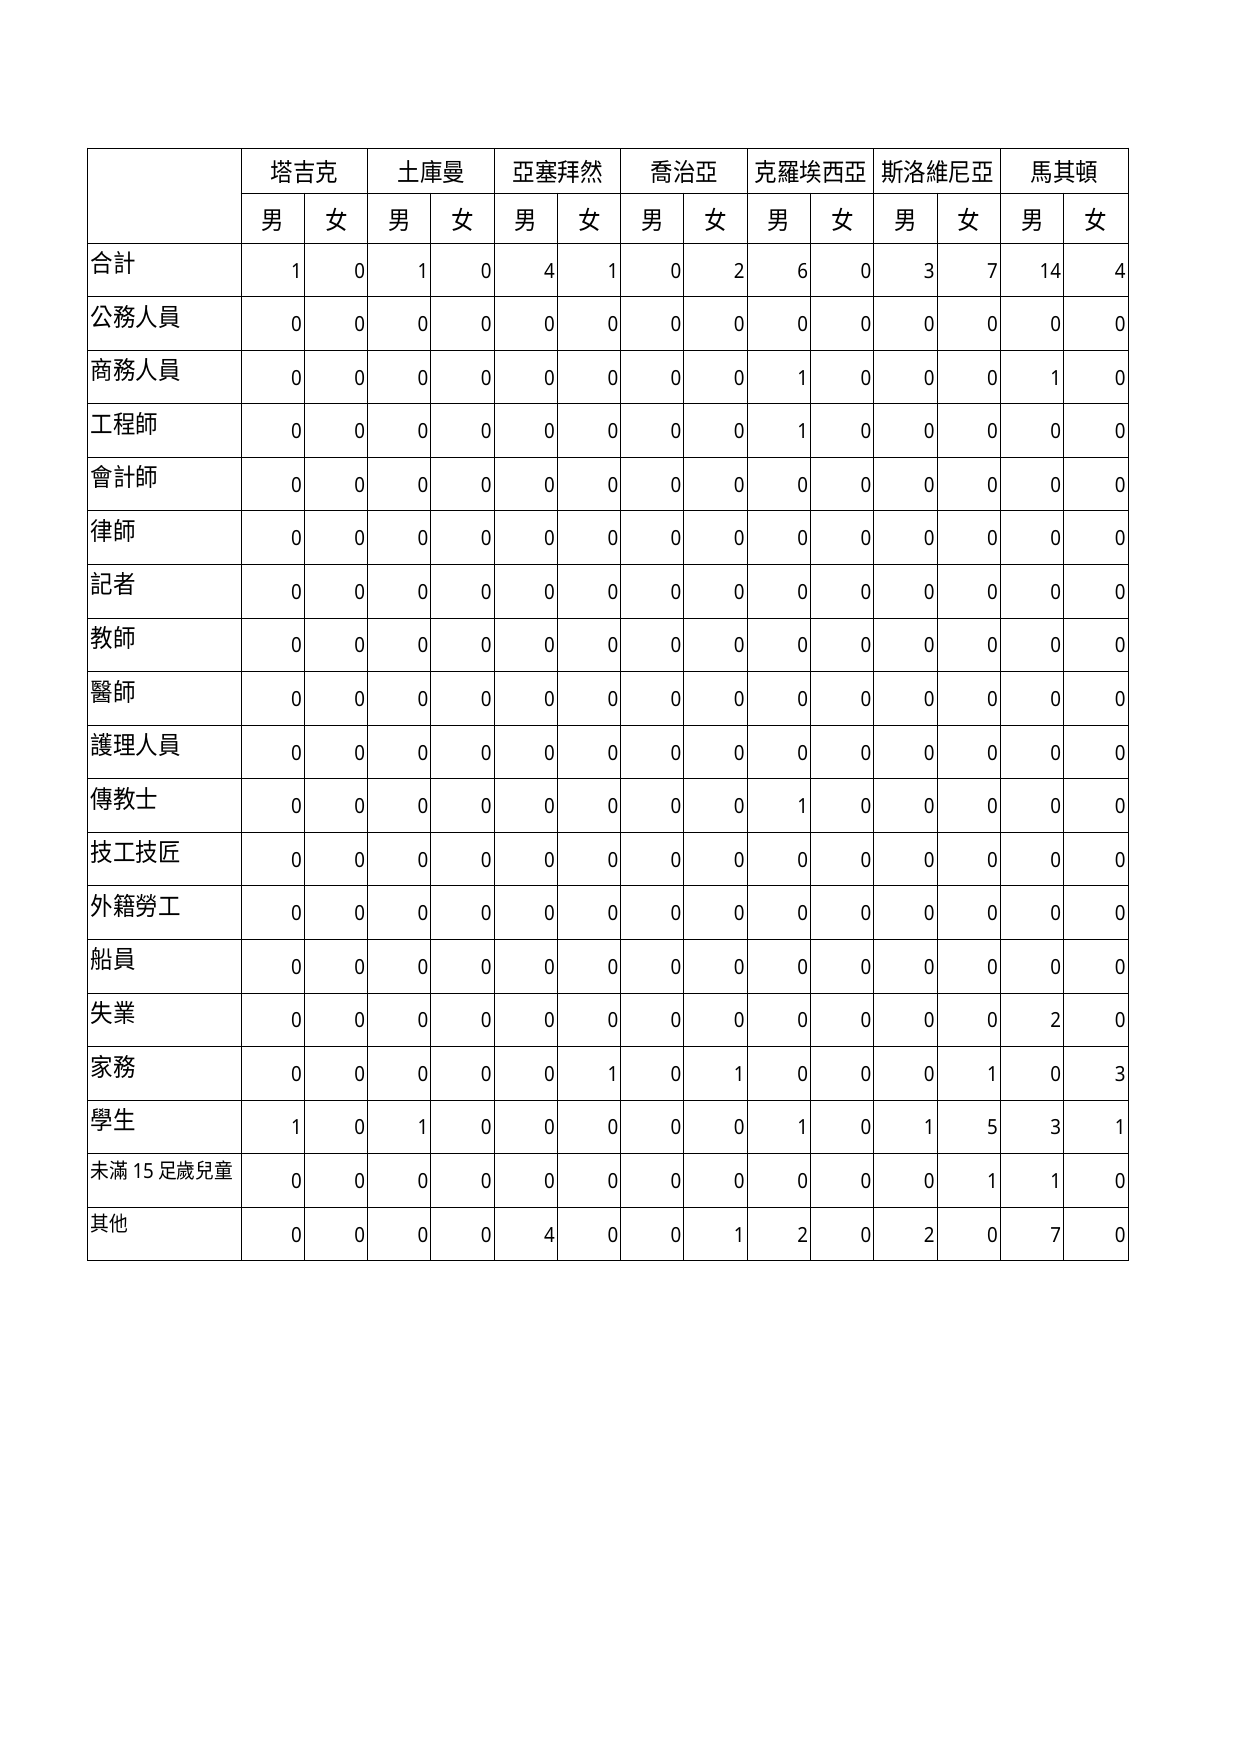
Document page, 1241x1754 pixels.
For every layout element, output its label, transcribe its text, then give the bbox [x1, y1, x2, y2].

table_cell 3 [1064, 1047, 1128, 1099]
table_cell 0 [242, 619, 304, 671]
table_cell 1 [874, 1101, 937, 1153]
table_cell 0 [305, 940, 367, 992]
table_cell 0 [368, 565, 430, 617]
table_cell 0 [938, 619, 1000, 671]
table_cell 1 [748, 404, 810, 457]
table_cell 0 [1001, 726, 1063, 778]
table_cell 0 [1001, 565, 1063, 617]
table_cell 0 [242, 458, 304, 510]
table_cell 2 [874, 1208, 937, 1260]
table_cell 0 [621, 672, 683, 724]
table_cell 2 [1001, 994, 1063, 1046]
table_cell 0 [748, 886, 810, 939]
table_cell 0 [558, 1208, 620, 1260]
table_cell 1 [684, 1208, 747, 1260]
table_cell 0 [748, 565, 810, 617]
table_cell 0 [874, 886, 937, 939]
table_cell 0 [1064, 672, 1128, 724]
table_cell 男 [874, 194, 937, 243]
table_cell 1 [684, 1047, 747, 1099]
table_cell 0 [684, 1154, 747, 1207]
table_cell 0 [305, 458, 367, 510]
table_header 喬治亞 [621, 149, 747, 193]
table_cell 0 [938, 726, 1000, 778]
table_cell 女 [811, 194, 873, 243]
table_cell 0 [874, 351, 937, 403]
table_cell 男 [748, 194, 810, 243]
table_header 土庫曼 [368, 149, 494, 193]
table_cell 0 [938, 940, 1000, 992]
table_cell 0 [684, 833, 747, 885]
table_cell 0 [431, 511, 494, 564]
table_cell 0 [242, 404, 304, 457]
table_cell 0 [368, 351, 430, 403]
table_cell 0 [558, 726, 620, 778]
table_cell 0 [621, 886, 683, 939]
table_cell 5 [938, 1101, 1000, 1153]
table_cell 0 [558, 511, 620, 564]
table_cell 0 [431, 1047, 494, 1099]
table_cell 0 [1001, 404, 1063, 457]
table_cell 0 [431, 404, 494, 457]
table_header 亞塞拜然 [495, 149, 620, 193]
table_cell 0 [431, 886, 494, 939]
table_cell 7 [1001, 1208, 1063, 1260]
table_cell 0 [495, 886, 557, 939]
table_cell 0 [305, 994, 367, 1046]
table_cell 2 [684, 244, 747, 296]
table_cell 男 [1001, 194, 1063, 243]
table_header 斯洛維尼亞 [874, 149, 1000, 193]
table_cell 0 [938, 886, 1000, 939]
table_cell 0 [495, 404, 557, 457]
table_cell 0 [684, 458, 747, 510]
table_cell 0 [684, 619, 747, 671]
table_cell 0 [1064, 297, 1128, 350]
table_cell 商務人員 [88, 351, 241, 403]
table_cell 0 [938, 297, 1000, 350]
table_cell 1 [242, 1101, 304, 1153]
table_cell 未滿15足歲兒童 [88, 1154, 241, 1207]
table_cell 0 [684, 297, 747, 350]
table_cell 0 [431, 672, 494, 724]
table_cell 1 [1064, 1101, 1128, 1153]
table_cell 0 [811, 886, 873, 939]
table_cell 醫師 [88, 672, 241, 724]
table_cell 1 [938, 1154, 1000, 1207]
table_cell 0 [495, 1154, 557, 1207]
table_cell 0 [874, 994, 937, 1046]
table_cell 0 [874, 404, 937, 457]
table_cell 0 [431, 1101, 494, 1153]
table_cell 0 [621, 511, 683, 564]
table_cell 0 [811, 511, 873, 564]
table_cell 0 [558, 619, 620, 671]
table_cell 女 [558, 194, 620, 243]
table_cell 0 [242, 1154, 304, 1207]
table_cell 0 [621, 565, 683, 617]
table_cell 0 [748, 726, 810, 778]
table_cell 0 [495, 726, 557, 778]
table_cell 4 [495, 1208, 557, 1260]
table_cell 技工技匠 [88, 833, 241, 885]
table_cell 0 [874, 779, 937, 832]
table_cell 工程師 [88, 404, 241, 457]
table_cell 0 [1064, 833, 1128, 885]
table_cell 0 [242, 351, 304, 403]
table_cell 0 [1064, 511, 1128, 564]
table_cell 0 [684, 994, 747, 1046]
table_cell 家務 [88, 1047, 241, 1099]
table_cell 0 [1064, 458, 1128, 510]
table_cell 0 [748, 619, 810, 671]
table_cell 0 [368, 1047, 430, 1099]
table_cell 0 [368, 404, 430, 457]
table_cell 0 [748, 511, 810, 564]
table_cell 失業 [88, 994, 241, 1046]
table_cell 0 [874, 458, 937, 510]
table_cell 7 [938, 244, 1000, 296]
table_cell 0 [684, 779, 747, 832]
table_cell 0 [495, 940, 557, 992]
table_cell 0 [242, 672, 304, 724]
table_cell 3 [1001, 1101, 1063, 1153]
table_cell 女 [1064, 194, 1128, 243]
table_cell 0 [811, 940, 873, 992]
table_cell 1 [748, 779, 810, 832]
table_cell 3 [874, 244, 937, 296]
table_cell 0 [558, 672, 620, 724]
table_cell 女 [305, 194, 367, 243]
table_cell 0 [748, 940, 810, 992]
table_cell 0 [431, 565, 494, 617]
table_cell 0 [305, 672, 367, 724]
table_cell 1 [748, 1101, 810, 1153]
table_cell 0 [938, 511, 1000, 564]
table_cell 0 [621, 619, 683, 671]
table_cell 0 [1001, 511, 1063, 564]
table_cell 0 [431, 726, 494, 778]
table_cell 0 [621, 458, 683, 510]
table_cell 0 [684, 1101, 747, 1153]
table_cell 0 [811, 458, 873, 510]
table_cell 0 [1001, 297, 1063, 350]
table_cell 男 [621, 194, 683, 243]
table_cell 0 [621, 1208, 683, 1260]
table_cell 0 [1001, 672, 1063, 724]
table_cell 0 [621, 351, 683, 403]
table_cell 男 [368, 194, 430, 243]
table_cell 0 [495, 511, 557, 564]
table_cell 0 [748, 833, 810, 885]
table_cell 0 [495, 779, 557, 832]
table_cell 0 [431, 1154, 494, 1207]
table_cell 0 [874, 1047, 937, 1099]
table_cell 0 [684, 940, 747, 992]
table_header 馬其頓 [1001, 149, 1128, 193]
table_cell 1 [242, 244, 304, 296]
table_cell 0 [495, 458, 557, 510]
table_cell 0 [621, 940, 683, 992]
table_cell 0 [811, 672, 873, 724]
table_cell 1 [368, 244, 430, 296]
table_cell 0 [558, 833, 620, 885]
table_cell 1 [938, 1047, 1000, 1099]
table_cell 0 [938, 1208, 1000, 1260]
table_cell 0 [811, 297, 873, 350]
table_cell 1 [1001, 1154, 1063, 1207]
table_cell 0 [558, 404, 620, 457]
table_cell 0 [558, 351, 620, 403]
table_cell 0 [431, 297, 494, 350]
table_cell 0 [1001, 458, 1063, 510]
table_cell 0 [495, 565, 557, 617]
table_cell 0 [305, 1047, 367, 1099]
table_cell 外籍勞工 [88, 886, 241, 939]
table_cell 0 [368, 833, 430, 885]
table_cell 0 [811, 619, 873, 671]
table_cell 0 [558, 297, 620, 350]
table_cell 0 [811, 351, 873, 403]
table_cell 0 [495, 1047, 557, 1099]
table_cell 4 [1064, 244, 1128, 296]
table_cell 0 [748, 1047, 810, 1099]
table_header 塔吉克 [242, 149, 367, 193]
table_cell 0 [431, 833, 494, 885]
table_cell 0 [938, 404, 1000, 457]
table_cell 0 [495, 297, 557, 350]
table_cell 船員 [88, 940, 241, 992]
table_cell 0 [305, 779, 367, 832]
table_cell 0 [368, 940, 430, 992]
table_cell 0 [305, 1154, 367, 1207]
table_cell 0 [621, 1101, 683, 1153]
table_cell 0 [1064, 404, 1128, 457]
table_cell 0 [874, 619, 937, 671]
table_cell 合計 [88, 244, 241, 296]
table_cell 0 [874, 672, 937, 724]
table_cell 0 [621, 244, 683, 296]
table_cell 傳教士 [88, 779, 241, 832]
table_cell 0 [242, 779, 304, 832]
table_cell 0 [305, 1101, 367, 1153]
table_cell 0 [621, 1047, 683, 1099]
table_cell 0 [811, 1101, 873, 1153]
table_cell 0 [684, 404, 747, 457]
table_cell 0 [305, 297, 367, 350]
table_cell 0 [558, 458, 620, 510]
table_cell 0 [242, 940, 304, 992]
table_cell 0 [684, 351, 747, 403]
table_cell 0 [1064, 994, 1128, 1046]
table_cell 0 [431, 351, 494, 403]
table_cell 0 [1064, 779, 1128, 832]
table_cell 0 [621, 404, 683, 457]
table_cell 0 [1064, 351, 1128, 403]
table_cell 0 [558, 1101, 620, 1153]
table_cell 0 [1001, 619, 1063, 671]
table_cell 0 [1001, 940, 1063, 992]
table_cell 0 [811, 779, 873, 832]
table_cell 0 [431, 619, 494, 671]
table_cell 女 [684, 194, 747, 243]
table_cell 0 [874, 1154, 937, 1207]
table_cell 0 [748, 672, 810, 724]
table_cell 0 [1064, 1208, 1128, 1260]
table_cell 0 [305, 726, 367, 778]
table_cell 教師 [88, 619, 241, 671]
table_cell 0 [938, 351, 1000, 403]
table_cell 0 [1001, 779, 1063, 832]
table_cell 0 [305, 351, 367, 403]
table_cell 0 [558, 1154, 620, 1207]
table_cell 0 [811, 1154, 873, 1207]
table_cell 2 [748, 1208, 810, 1260]
table_cell 14 [1001, 244, 1063, 296]
table_header [88, 149, 241, 243]
table_cell 0 [305, 244, 367, 296]
table_cell 0 [368, 619, 430, 671]
table_cell 女 [431, 194, 494, 243]
table_cell 0 [368, 297, 430, 350]
table_cell 0 [368, 779, 430, 832]
table_cell 1 [368, 1101, 430, 1153]
table_cell 0 [621, 833, 683, 885]
table_cell 0 [874, 511, 937, 564]
table_cell 0 [811, 833, 873, 885]
table_cell 0 [811, 244, 873, 296]
table_cell 0 [684, 886, 747, 939]
table_cell 0 [684, 672, 747, 724]
table_cell 0 [431, 994, 494, 1046]
table_cell 0 [874, 297, 937, 350]
table_cell 護理人員 [88, 726, 241, 778]
table_cell 0 [811, 565, 873, 617]
table_cell 0 [621, 297, 683, 350]
table_cell 0 [242, 833, 304, 885]
table_cell 0 [1001, 833, 1063, 885]
table_cell 0 [558, 940, 620, 992]
table_cell 0 [558, 565, 620, 617]
table_cell 0 [368, 886, 430, 939]
table_cell 0 [748, 458, 810, 510]
table_cell 0 [368, 1154, 430, 1207]
table_cell 0 [748, 297, 810, 350]
table_cell 0 [748, 994, 810, 1046]
table_cell 0 [874, 940, 937, 992]
table_cell 6 [748, 244, 810, 296]
table_cell 0 [242, 565, 304, 617]
table_cell 0 [684, 511, 747, 564]
table_cell 1 [558, 244, 620, 296]
table_cell 0 [811, 1208, 873, 1260]
table_cell 公務人員 [88, 297, 241, 350]
table_cell 0 [558, 994, 620, 1046]
table_cell 0 [495, 833, 557, 885]
table_cell 0 [621, 994, 683, 1046]
table_cell 0 [368, 511, 430, 564]
table_cell 0 [495, 351, 557, 403]
table_cell 0 [242, 511, 304, 564]
table_cell 0 [305, 619, 367, 671]
table_cell 會計師 [88, 458, 241, 510]
table_cell 4 [495, 244, 557, 296]
table_cell 0 [811, 994, 873, 1046]
table_cell 0 [1064, 726, 1128, 778]
table_cell 0 [431, 940, 494, 992]
table_cell 0 [368, 726, 430, 778]
table_cell 0 [431, 1208, 494, 1260]
table_cell 0 [938, 672, 1000, 724]
table_cell 0 [305, 565, 367, 617]
table_cell 0 [1064, 565, 1128, 617]
table_cell 0 [431, 458, 494, 510]
table_cell 0 [368, 1208, 430, 1260]
table_cell 1 [1001, 351, 1063, 403]
table_cell 0 [811, 1047, 873, 1099]
table_cell 0 [242, 297, 304, 350]
table_cell 0 [1064, 1154, 1128, 1207]
table_cell 0 [874, 833, 937, 885]
table_header 克羅埃西亞 [748, 149, 873, 193]
table_cell 0 [811, 726, 873, 778]
table_cell 0 [495, 619, 557, 671]
table_cell 0 [495, 672, 557, 724]
table_cell 1 [748, 351, 810, 403]
table_cell 0 [305, 833, 367, 885]
table_cell 0 [938, 833, 1000, 885]
table_cell 0 [368, 672, 430, 724]
table_cell 0 [621, 1154, 683, 1207]
table_cell 0 [1001, 886, 1063, 939]
table_cell 0 [305, 1208, 367, 1260]
table_cell 0 [1064, 619, 1128, 671]
table_cell 0 [305, 511, 367, 564]
table_cell 0 [242, 994, 304, 1046]
table_cell 0 [748, 1154, 810, 1207]
table_cell 0 [1001, 1047, 1063, 1099]
table_cell 0 [431, 244, 494, 296]
table_cell 0 [368, 458, 430, 510]
table_cell 律師 [88, 511, 241, 564]
table_cell 0 [242, 1047, 304, 1099]
table_cell 0 [1064, 940, 1128, 992]
table_cell 0 [368, 994, 430, 1046]
table_cell 0 [938, 458, 1000, 510]
table_cell 0 [495, 1101, 557, 1153]
table_cell 0 [495, 994, 557, 1046]
table_cell 0 [684, 565, 747, 617]
table_cell 0 [621, 726, 683, 778]
table_cell 女 [938, 194, 1000, 243]
table_cell 0 [305, 886, 367, 939]
table_cell 0 [558, 886, 620, 939]
table_cell 0 [621, 779, 683, 832]
table_cell 1 [558, 1047, 620, 1099]
table_cell 0 [305, 404, 367, 457]
table_cell 0 [938, 565, 1000, 617]
table_cell 0 [938, 779, 1000, 832]
table_cell 0 [242, 886, 304, 939]
table_cell 男 [242, 194, 304, 243]
table_cell 0 [242, 1208, 304, 1260]
table_cell 0 [431, 779, 494, 832]
table_cell 0 [938, 994, 1000, 1046]
table_cell 其他 [88, 1208, 241, 1260]
table_cell 0 [874, 565, 937, 617]
table_cell 0 [242, 726, 304, 778]
table_cell 0 [1064, 886, 1128, 939]
table_cell 0 [558, 779, 620, 832]
table_cell 記者 [88, 565, 241, 617]
table_cell 男 [495, 194, 557, 243]
table_cell 0 [811, 404, 873, 457]
table_cell 學生 [88, 1101, 241, 1153]
table_cell 0 [684, 726, 747, 778]
table_cell 0 [874, 726, 937, 778]
